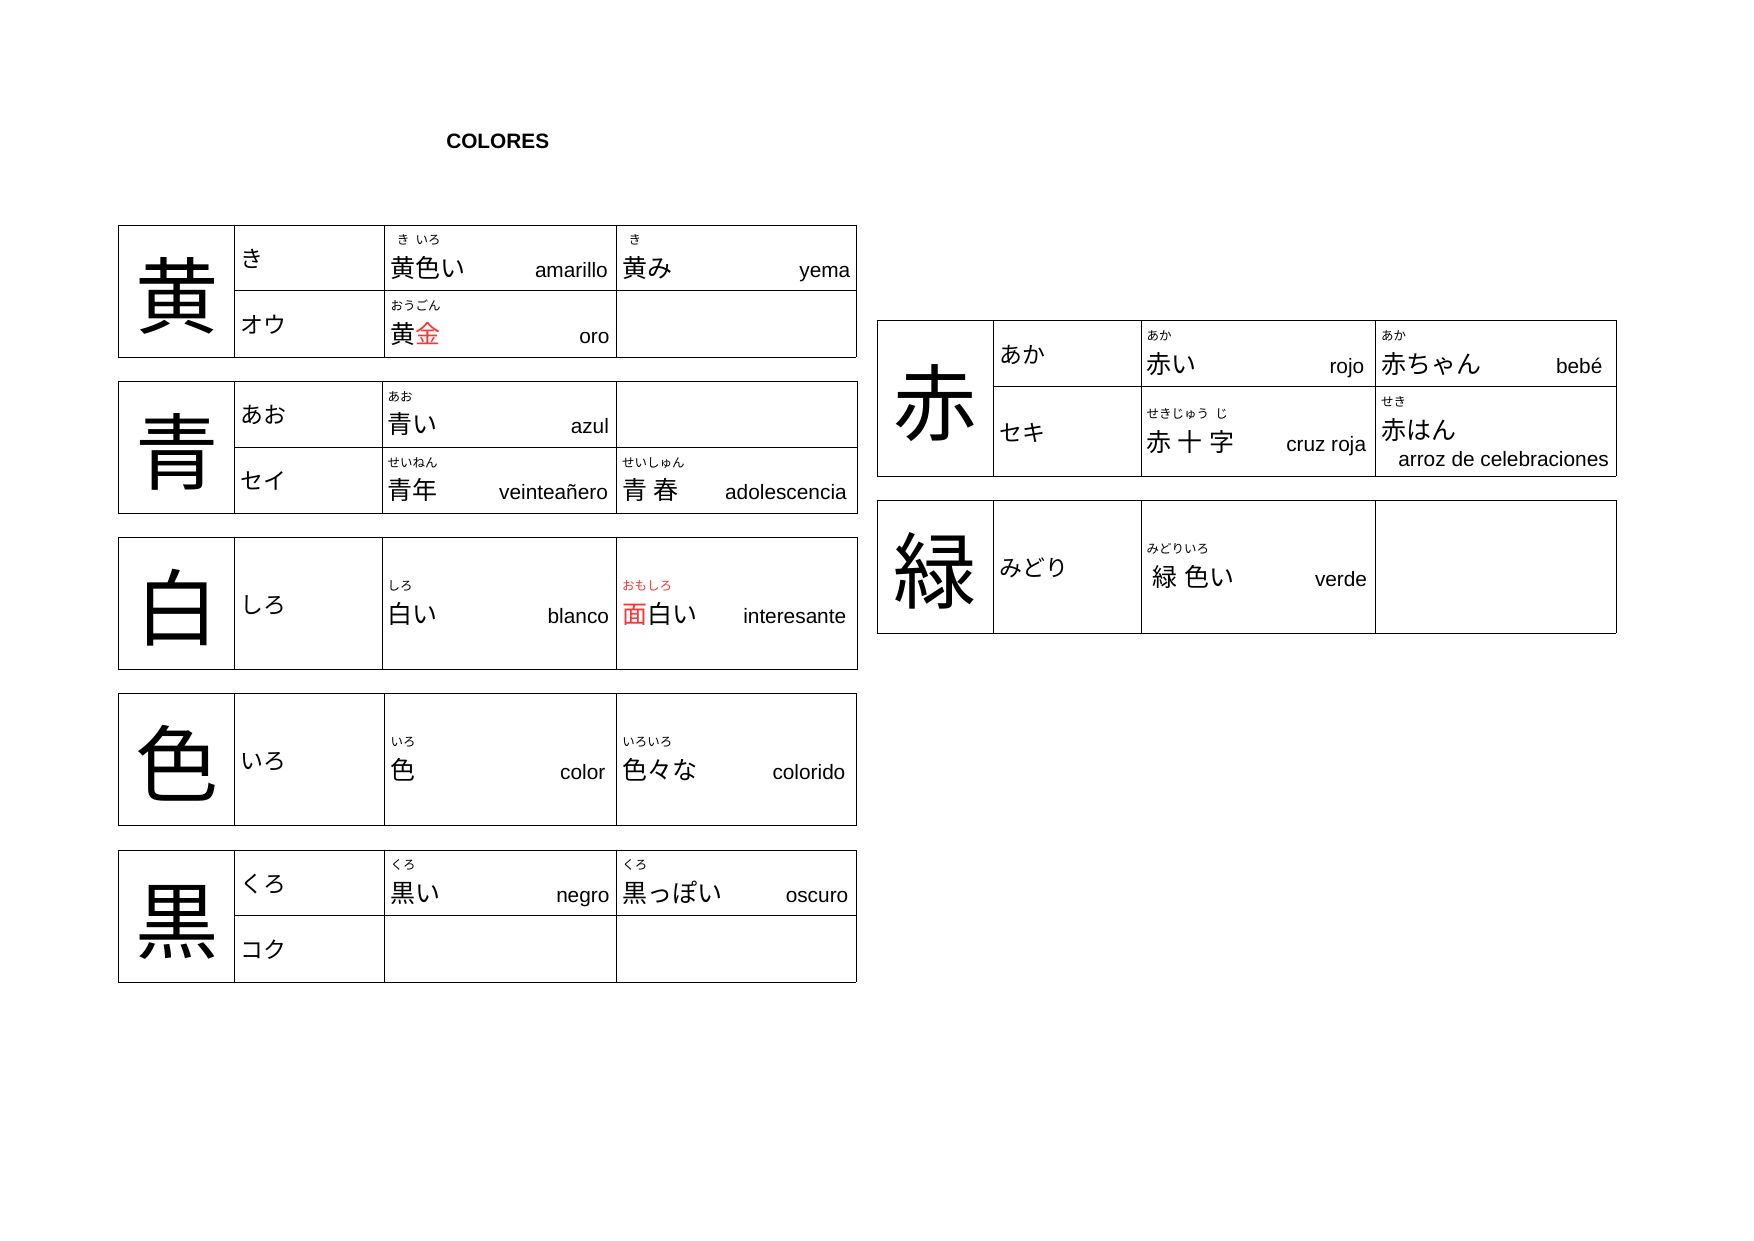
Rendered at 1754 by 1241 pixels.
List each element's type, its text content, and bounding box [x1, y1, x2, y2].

table_header 緑みどり色いろい verde [1142, 501, 1375, 632]
table_header 赤あかい rojo [1142, 321, 1375, 386]
table_cell オウ [235, 291, 384, 357]
table_header 赤あかちゃん bebé [1376, 321, 1616, 386]
table_header みどり [994, 501, 1141, 632]
table_cell [617, 916, 856, 982]
table_header あお [235, 382, 382, 447]
table_header 色 [119, 694, 234, 825]
table_header 赤 [878, 321, 993, 476]
table_cell セキ [994, 387, 1141, 476]
table_cell コク [235, 916, 384, 982]
table_cell セイ [235, 448, 382, 513]
table_cell 赤せき十じゅう字じ cruz roja [1142, 387, 1375, 476]
table_header しろ [235, 538, 382, 669]
table_header 色いろ々いろな colorido [617, 694, 856, 825]
table_cell 青せい春しゅん adolescencia [617, 448, 857, 513]
table_cell 赤せきはん arroz de celebraciones [1376, 387, 1616, 476]
table_cell [385, 916, 616, 982]
table_cell 青せい年ねん veinteañero [383, 448, 616, 513]
table_header き [235, 226, 384, 290]
table_header 黒くろい negro [385, 851, 616, 915]
table_header 黒 [119, 851, 234, 982]
table_cell [617, 291, 856, 357]
table_header くろ [235, 851, 384, 915]
table_header [617, 382, 857, 447]
table_header 青あおい azul [383, 382, 616, 447]
text COLORES [118, 129, 877, 153]
table_cell 黄おう金ごん oro [385, 291, 616, 357]
table_header 白しろい blanco [383, 538, 616, 669]
table_header いろ [235, 694, 384, 825]
table_header 黒くろっぽい oscuro [617, 851, 856, 915]
table_header [1376, 501, 1616, 632]
table_header 黄 [119, 226, 234, 357]
table_header 面おも白しろい interesante [617, 538, 857, 669]
table_header 黄き色いろい amarillo [385, 226, 616, 290]
table_header 色いろ color [385, 694, 616, 825]
table_header 白 [119, 538, 234, 669]
table_header 青 [119, 382, 234, 513]
table_header 緑 [878, 501, 993, 632]
table_header あか [994, 321, 1141, 386]
table_header 黄きみ yema [617, 226, 856, 290]
